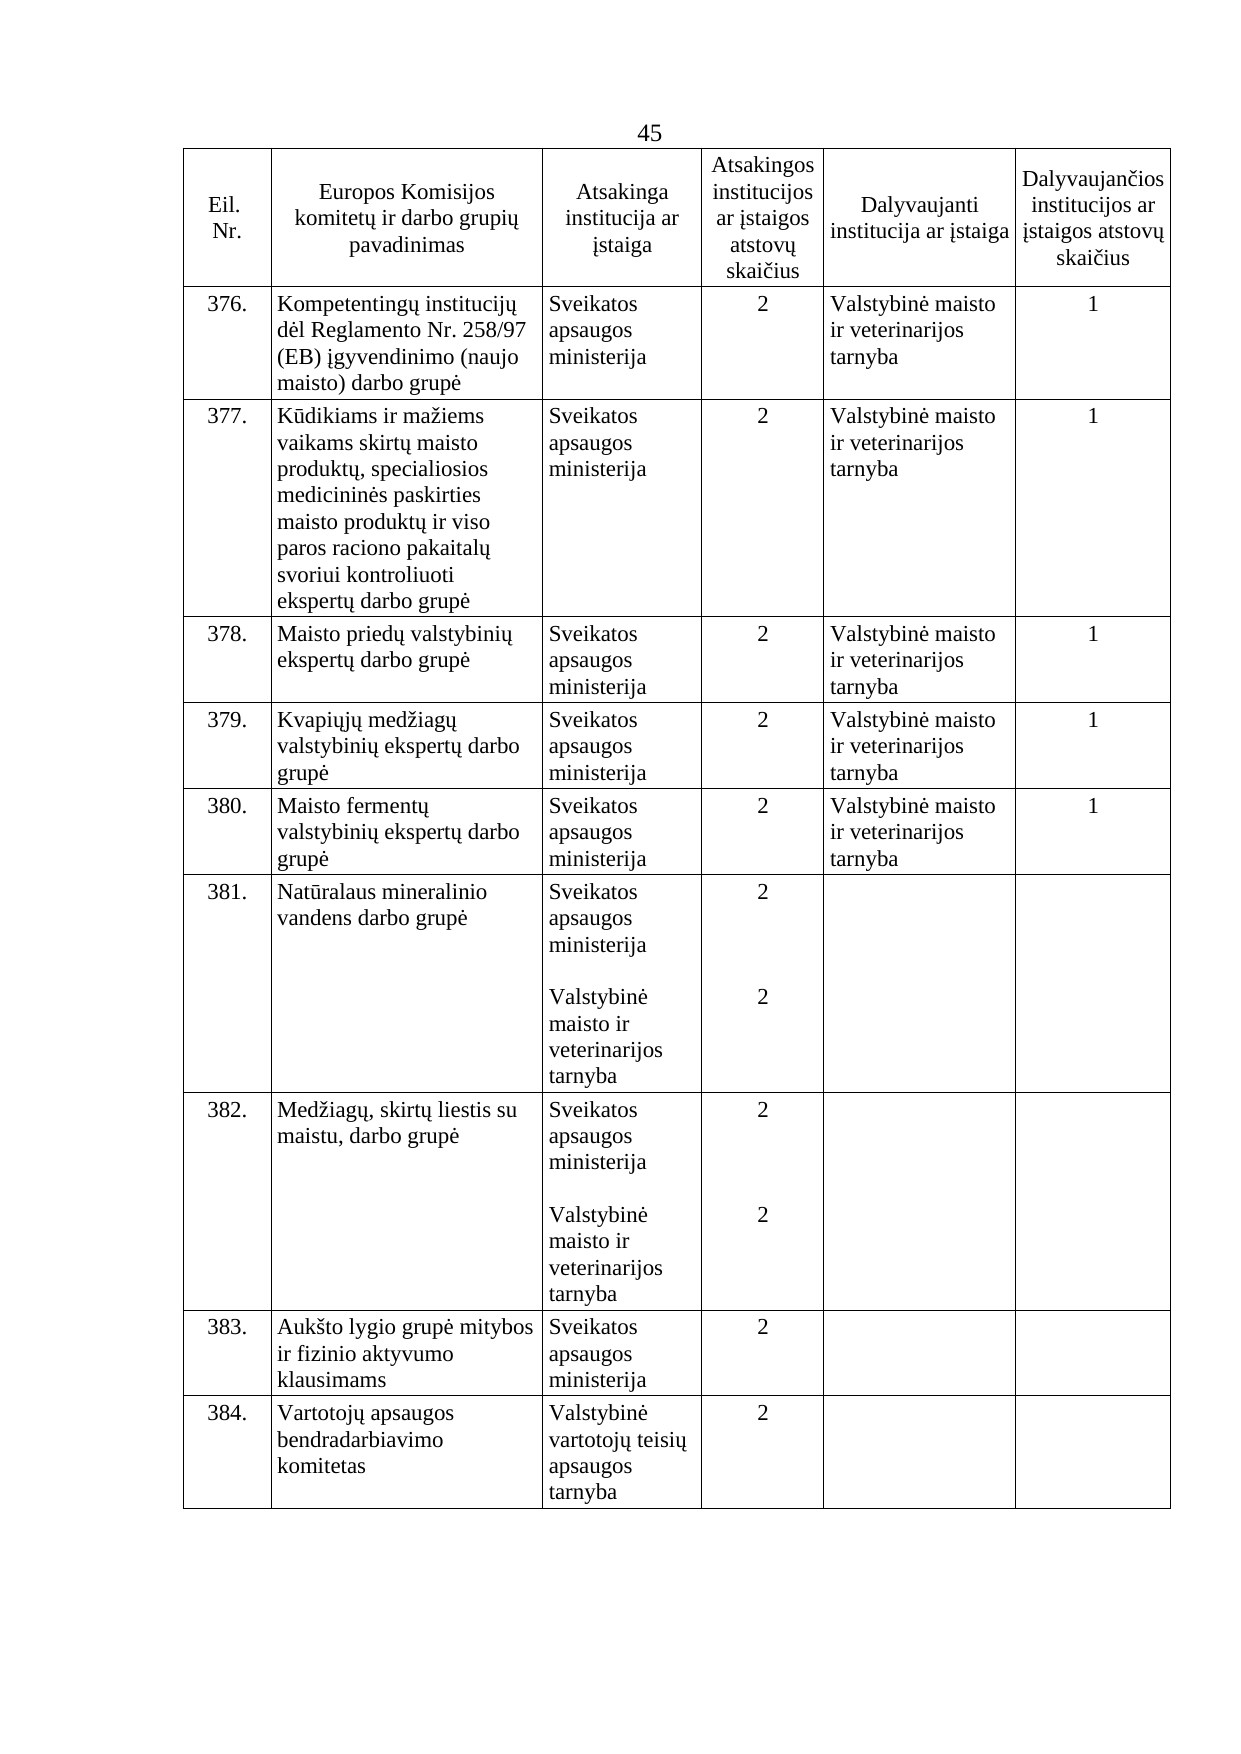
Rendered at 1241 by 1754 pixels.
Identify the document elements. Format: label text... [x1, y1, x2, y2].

table_cell 1 [1016, 287, 1170, 398]
table_cell 384. [184, 1396, 271, 1508]
table_cell Valstybinė maisto ir veterinarijos tarnyba [824, 617, 1015, 702]
table_cell Valstybinė maisto ir veterinarijos tarnyba [824, 400, 1015, 616]
table_cell Aukšto lygio grupė mitybos ir fizinio aktyvumo klausimams [272, 1311, 542, 1395]
table_cell 383. [184, 1311, 271, 1395]
table_cell [824, 1396, 1015, 1508]
table_cell 379. [184, 703, 271, 788]
table_cell 2 [702, 287, 823, 398]
table_cell Valstybinė maisto ir veterinarijos tarnyba [824, 703, 1015, 788]
table_cell Natūralaus mineralinio vandens darbo grupė [272, 875, 542, 1092]
table_cell 2 [702, 789, 823, 874]
table_cell 2 [702, 1311, 823, 1395]
table_cell 2 [702, 400, 823, 616]
table_cell 1 [1016, 789, 1170, 874]
table_cell Maisto fermentų valstybinių ekspertų darbo grupė [272, 789, 542, 874]
table_cell [824, 1311, 1015, 1395]
table_cell Medžiagų, skirtų liestis su maistu, darbo grupė [272, 1093, 542, 1309]
table_cell 378. [184, 617, 271, 702]
table_cell [1016, 1396, 1170, 1508]
table_header Atsakinga institucija ar įstaiga [543, 149, 701, 286]
table_cell 376. [184, 287, 271, 398]
table_cell [1016, 875, 1170, 1092]
table_cell [824, 1093, 1015, 1309]
table_cell Sveikatos apsaugos ministerija [543, 287, 701, 398]
table_cell Vartotojų apsaugos bendradarbiavimo komitetas [272, 1396, 542, 1508]
table_cell Valstybinė maisto ir veterinarijos tarnyba [824, 789, 1015, 874]
table_cell 380. [184, 789, 271, 874]
table_cell Valstybinė vartotojų teisių apsaugos tarnyba [543, 1396, 701, 1508]
table_cell Kūdikiams ir mažiems vaikams skirtų maisto produktų, specialiosios medicininės paskirties maisto produktų ir viso paros raciono pakaitalų svoriui kontroliuoti ekspertų darbo grupė [272, 400, 542, 616]
table_cell 382. [184, 1093, 271, 1309]
table_cell 381. [184, 875, 271, 1092]
table_cell Sveikatos apsaugos ministerija Valstybinė maisto ir veterinarijos tarnyba [543, 875, 701, 1092]
table_cell 2 2 [702, 1093, 823, 1309]
table_cell 1 [1016, 703, 1170, 788]
table_cell Sveikatos apsaugos ministerija [543, 1311, 701, 1395]
table_cell 377. [184, 400, 271, 616]
table_cell [824, 875, 1015, 1092]
table_cell Sveikatos apsaugos ministerija [543, 617, 701, 702]
table_cell 2 [702, 703, 823, 788]
table_header Europos Komisijos komitetų ir darbo grupių pavadinimas [272, 149, 542, 286]
table_header Dalyvaujanti institucija ar įstaiga [824, 149, 1015, 286]
table_cell Kvapiųjų medžiagų valstybinių ekspertų darbo grupė [272, 703, 542, 788]
table_cell 1 [1016, 400, 1170, 616]
table_header Eil. Nr. [184, 149, 271, 286]
table_cell [1016, 1311, 1170, 1395]
table_header Atsakingos institucijos ar įstaigos atstovų skaičius [702, 149, 823, 286]
table_header Dalyvaujančios institucijos ar įstaigos atstovų skaičius [1016, 149, 1170, 286]
table_cell Sveikatos apsaugos ministerija Valstybinė maisto ir veterinarijos tarnyba [543, 1093, 701, 1309]
table_cell Maisto priedų valstybinių ekspertų darbo grupė [272, 617, 542, 702]
table_cell Valstybinė maisto ir veterinarijos tarnyba [824, 287, 1015, 398]
table_cell 2 [702, 1396, 823, 1508]
table_cell [1016, 1093, 1170, 1309]
table_cell Sveikatos apsaugos ministerija [543, 789, 701, 874]
table_cell 1 [1016, 617, 1170, 702]
table_cell 2 2 [702, 875, 823, 1092]
table_cell Sveikatos apsaugos ministerija [543, 703, 701, 788]
table_cell Kompetentingų institucijų dėl Reglamento Nr. 258/97 (EB) įgyvendinimo (naujo maisto) darbo grupė [272, 287, 542, 398]
table_cell 2 [702, 617, 823, 702]
table_cell Sveikatos apsaugos ministerija [543, 400, 701, 616]
